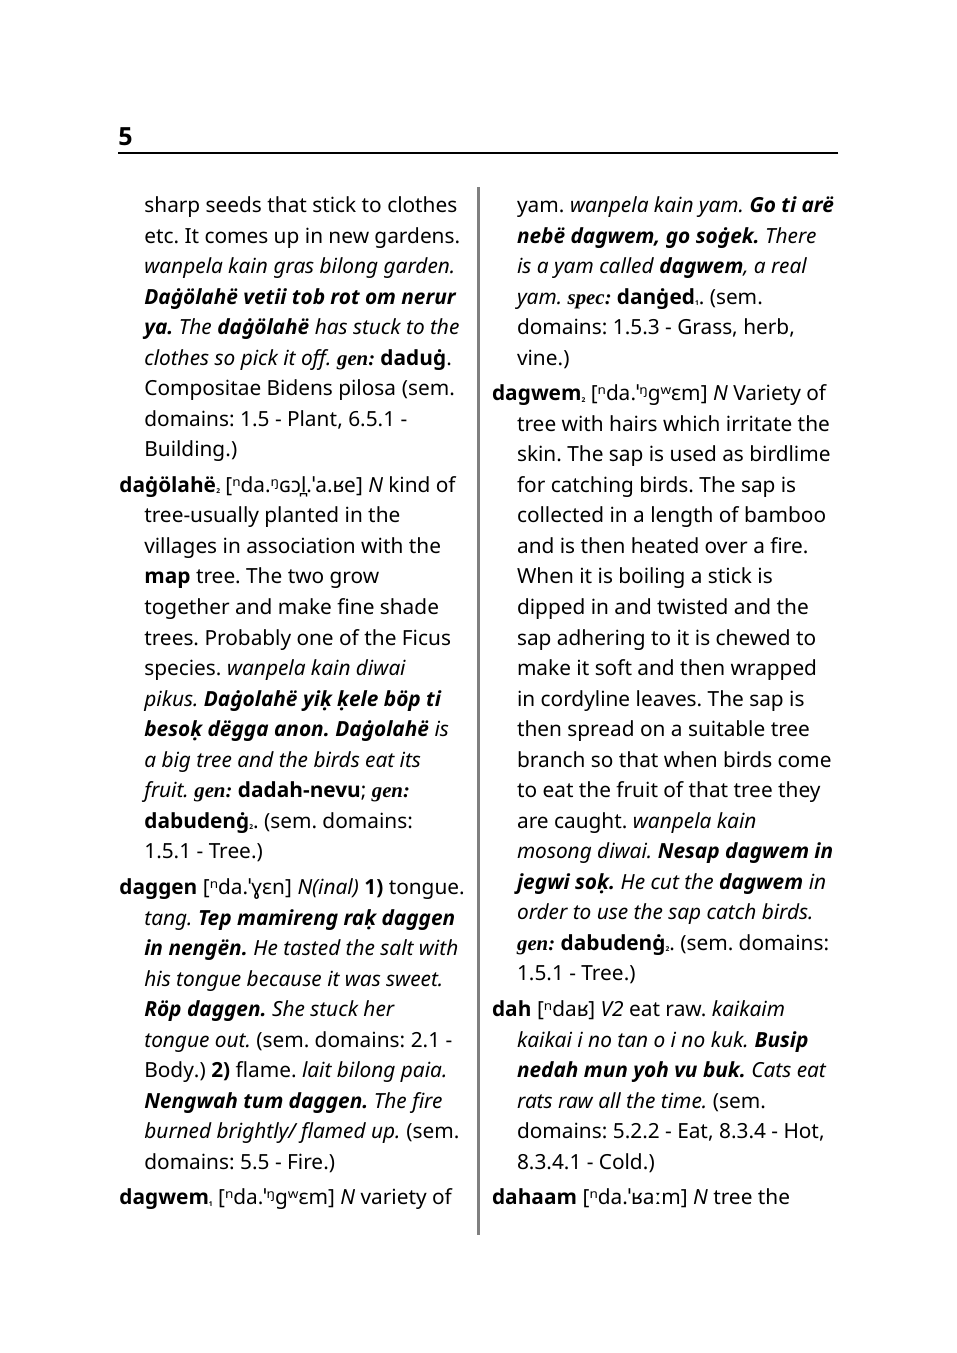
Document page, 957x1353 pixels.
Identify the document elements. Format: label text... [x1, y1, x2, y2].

text dagwem2 [ⁿda.ˈᵑɡʷɛm] N Variety of tree with hairs which irritate the skin. The sap is used as birdlime for catching birds. The sap is collected in a length of bamboo and is then heated over a fire. When it is boiling a stick is dipped in and twisted and the sap adhering to it is chewed to make it soft and then wrapped in cordyline leaves. The sap is then spread on a suitable tree branch so that when birds come to eat the fruit of that tree they are caught. wanpela kain mosong diwai. Nesap dagwem in jegwi soḳ. He cut the dagwem in order to use the sap catch birds. gen: dabudenġ2. (sem. domains: 1.5.1 - Tree.) [492, 375, 837, 991]
text dahaam [ⁿda.ˈʁaːm] N tree the [492, 1179, 837, 1215]
text dagwem1 [ⁿda.ˈᵑɡʷɛm] N variety of [119, 1179, 465, 1215]
text daġölahë2 [ⁿda.ᵑɢɔl̪.ˈa.ʁe] N kind of tree-usually planted in the villages in association with the map tree. The two grow together and make fine shade trees. Probably one of the Ficus species. wanpela kain diwai pikus. Daġolahë yiḳ ḳele böp ti besoḳ dëgga anon. Daġolahë is a big tree and the birds eat its fruit. gen: dadah-nevu; gen: dabudenġ2. (sem. domains: 1.5.1 - Tree.) [119, 467, 465, 869]
text dah [ⁿdaʁ] V2 eat raw. kaikaim kaikai i no tan o i no kuk. Busip nedah mun yoh vu buk. Cats eat rats raw all the time. (sem. domains: 5.2.2 - Eat, 8.3.4 - Hot, 8.3.4.1 - Cold.) [492, 991, 837, 1179]
text sharp seeds that stick to clothes etc. It comes up in new gardens. wanpela kain gras bilong garden. Daġölahë vetii tob rot om nerur ya. The daġölahë has stuck to the clothes so pick it off. gen: daduġ. Compositae Bidens pilosa (sem. domains: 1.5 - Plant, 6.5.1 - Building.) [119, 188, 465, 467]
text daggen [ⁿda.ˈɣɛn] N(inal) 1) tongue. tang. Tep mamireng raḳ daggen in nengën. He tasted the salt with his tongue because it was sweet. Röp daggen. She stuck her tongue out. (sem. domains: 2.1 - Body.) 2) flame. lait bilong paia. Nengwah tum daggen. The fire burned brightly/ flamed up. (sem. domains: 5.5 - Fire.) [119, 869, 465, 1179]
text yam. wanpela kain yam. Go ti arë nebë dagwem, go soġek. There is a yam called dagwem, a real yam. spec: danġed1. (sem. domains: 1.5.3 - Grass, herb, vine.) [492, 188, 837, 375]
